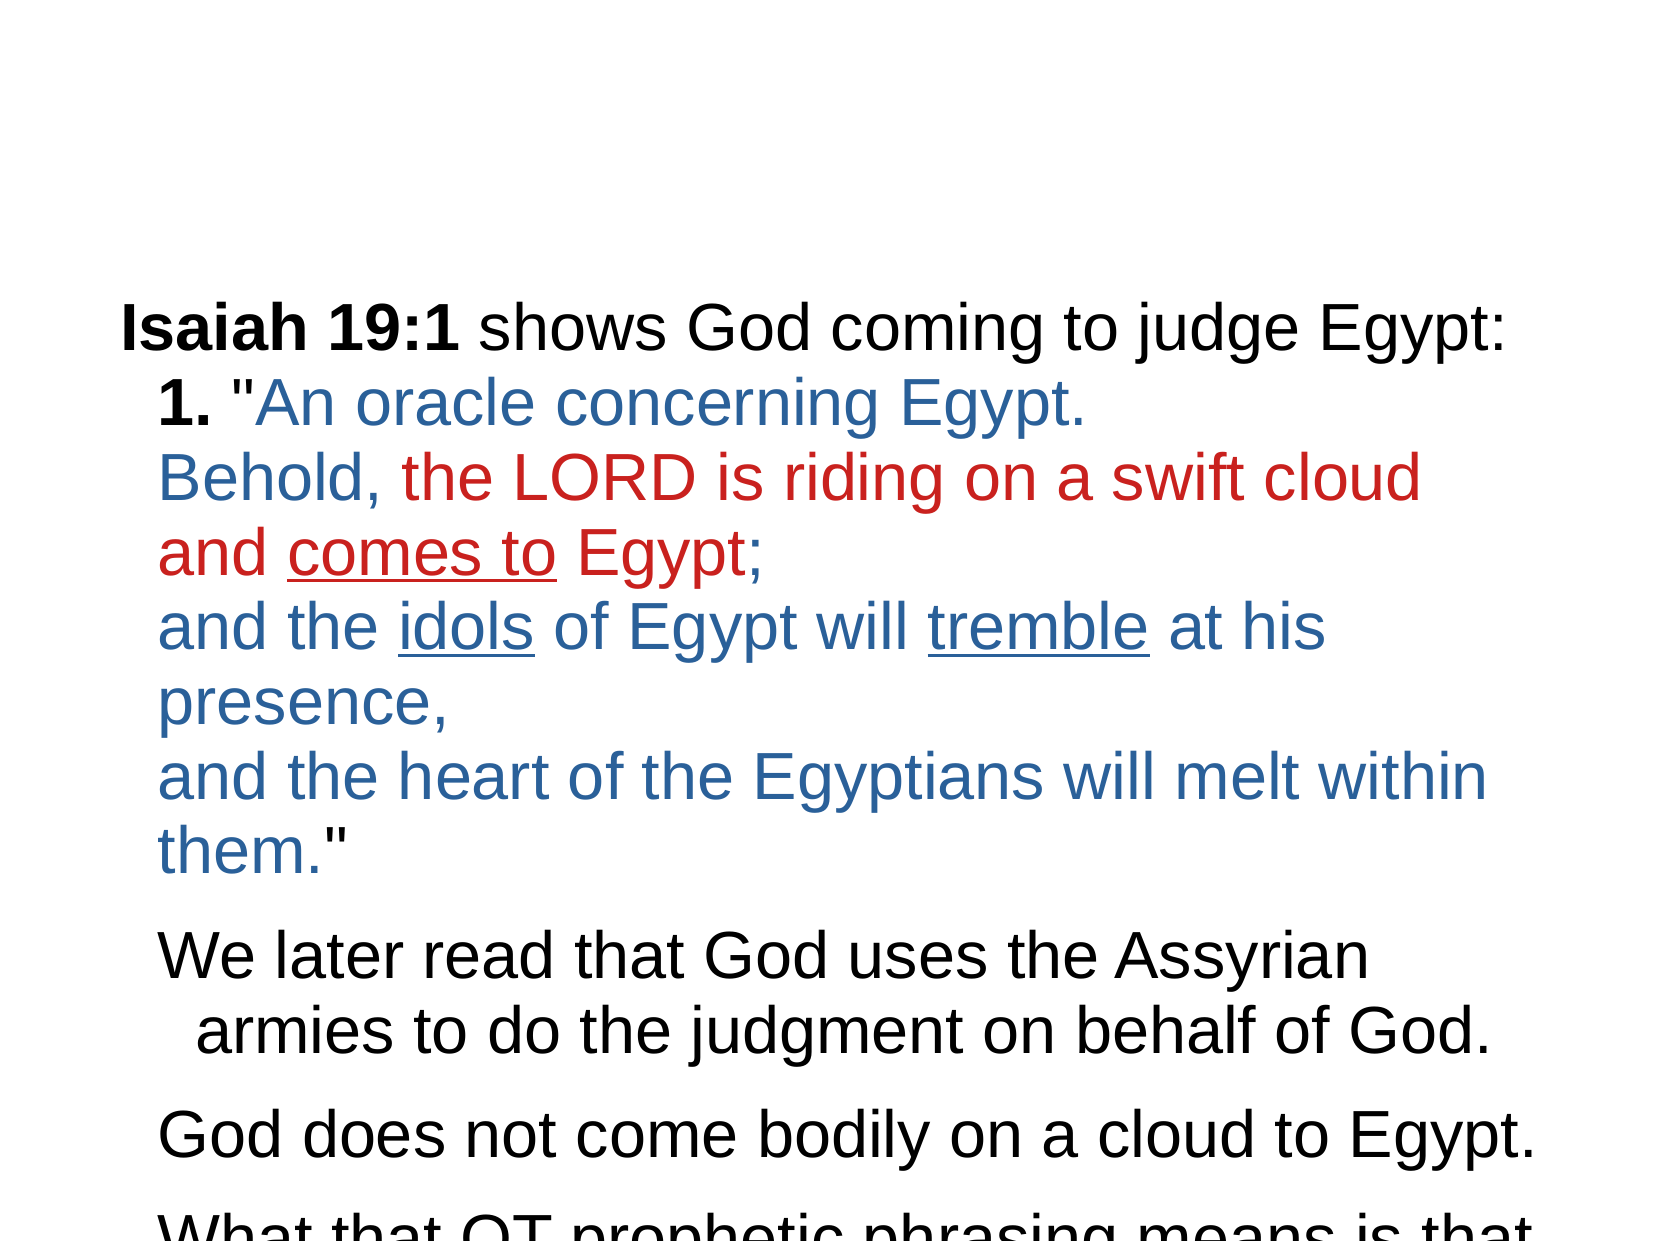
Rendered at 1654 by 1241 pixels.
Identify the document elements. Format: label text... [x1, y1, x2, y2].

list Isaiah 19:1 shows God coming to judge Egypt: 1. "An oracle concerning Egypt. Behold, the LORD is riding on a swift cloud and comes to Egypt; and the idols of Egypt will tremble at his presence, and the heart of the Egyptians will melt within them." We later read that God uses the Assyrian armies to do the judgment on behalf of God. God does not come bodily on a cloud to Egypt. What that OT prophetic phrasing means is that God's presence will be felt by the effects of what happens. As seen in the other prophetic passages cited, judgment by God is not always met with literal plagues as in Egypt, but by human armies. [82, 290, 1571, 1098]
